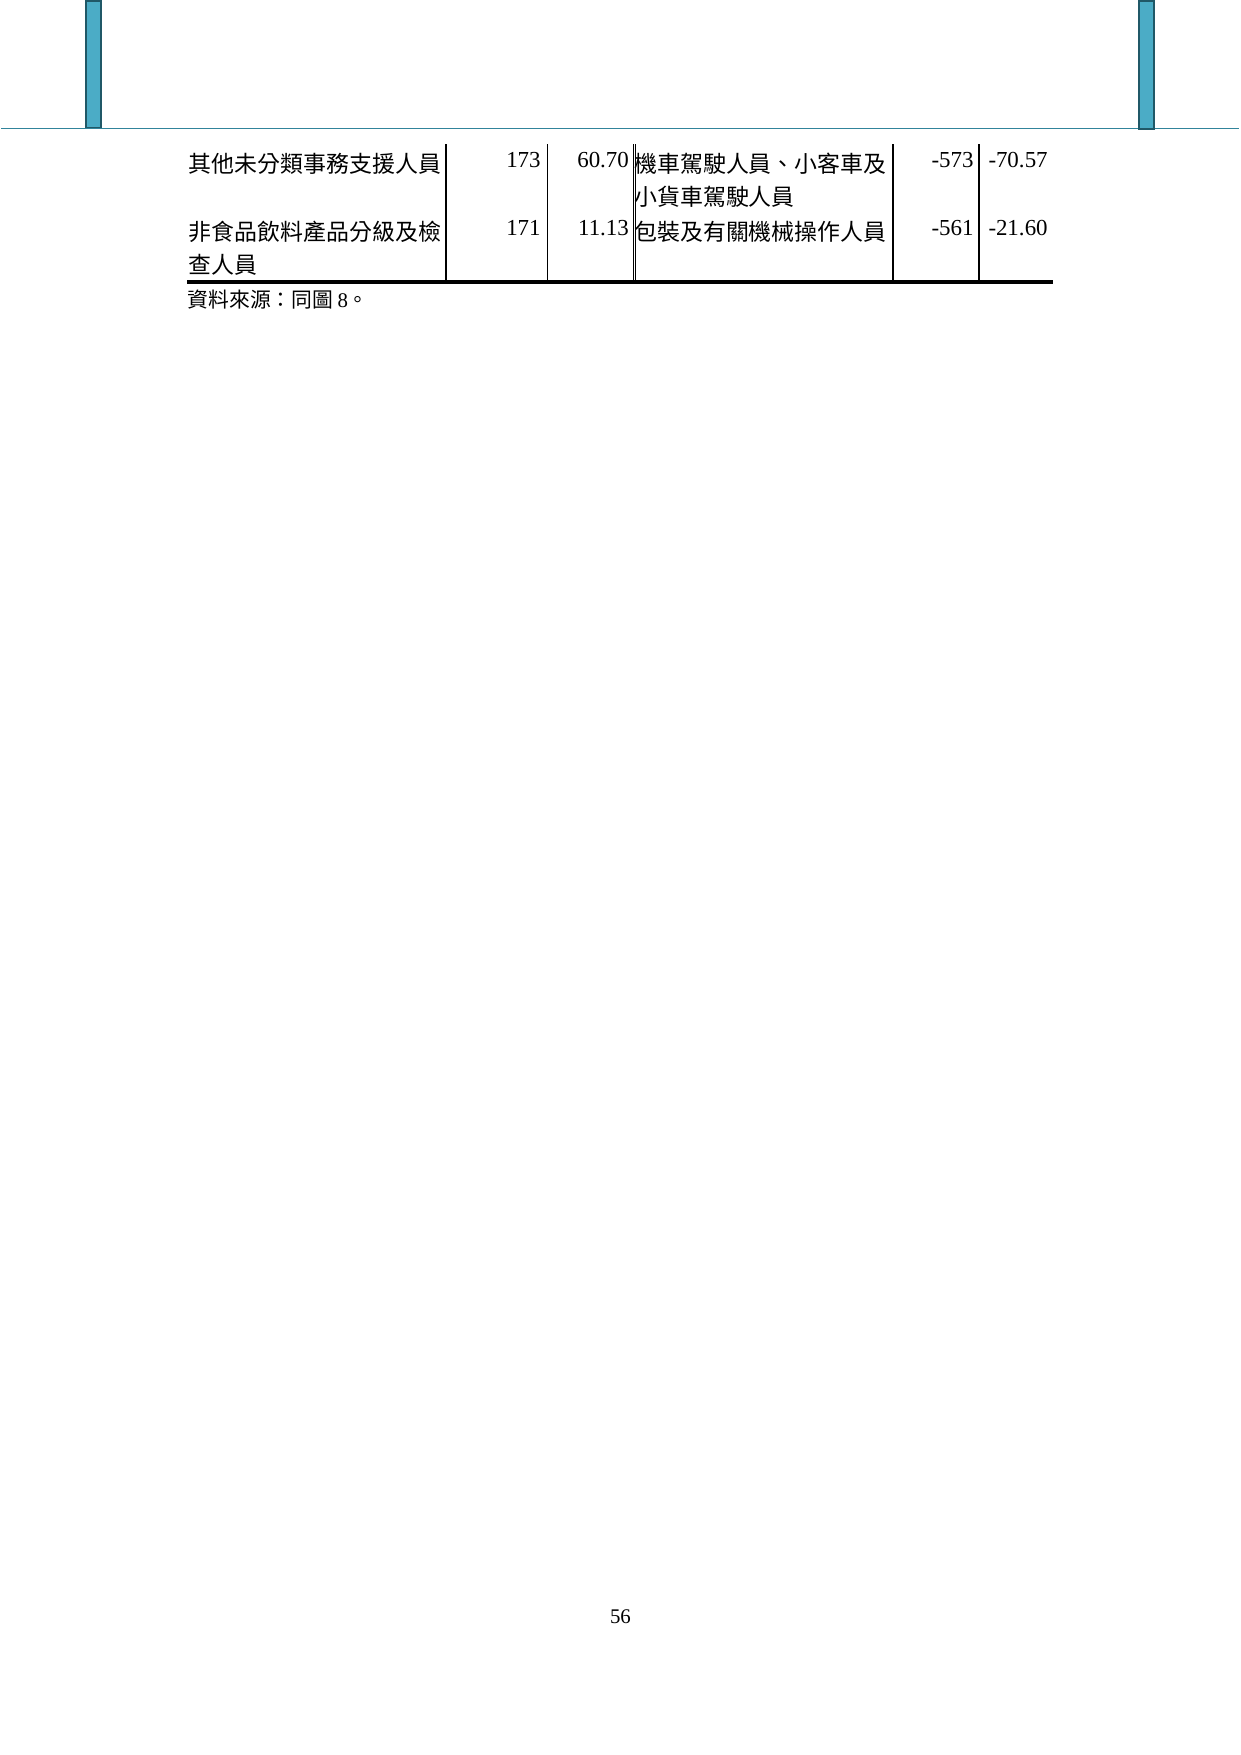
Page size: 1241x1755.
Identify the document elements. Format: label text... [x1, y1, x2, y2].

table_cell 包裝及有關機械操作人員 [636, 212, 892, 280]
table_cell -573 [894, 144, 978, 212]
text 資料來源：同圖8。 [187, 284, 1053, 314]
table_cell 其他未分類事務支援人員 [187, 144, 445, 212]
table_cell -561 [894, 212, 978, 280]
table_cell -21.60 [980, 212, 1053, 280]
table_cell 171 [447, 212, 547, 280]
table_cell 非食品飲料產品分級及檢查人員 [187, 212, 445, 280]
table_cell 173 [447, 144, 547, 212]
table_cell 11.13 [548, 212, 633, 280]
table_cell 60.70 [548, 144, 633, 212]
table_cell 機車駕駛人員、小客車及小貨車駕駛人員 [636, 144, 892, 212]
table_cell -70.57 [980, 144, 1053, 212]
